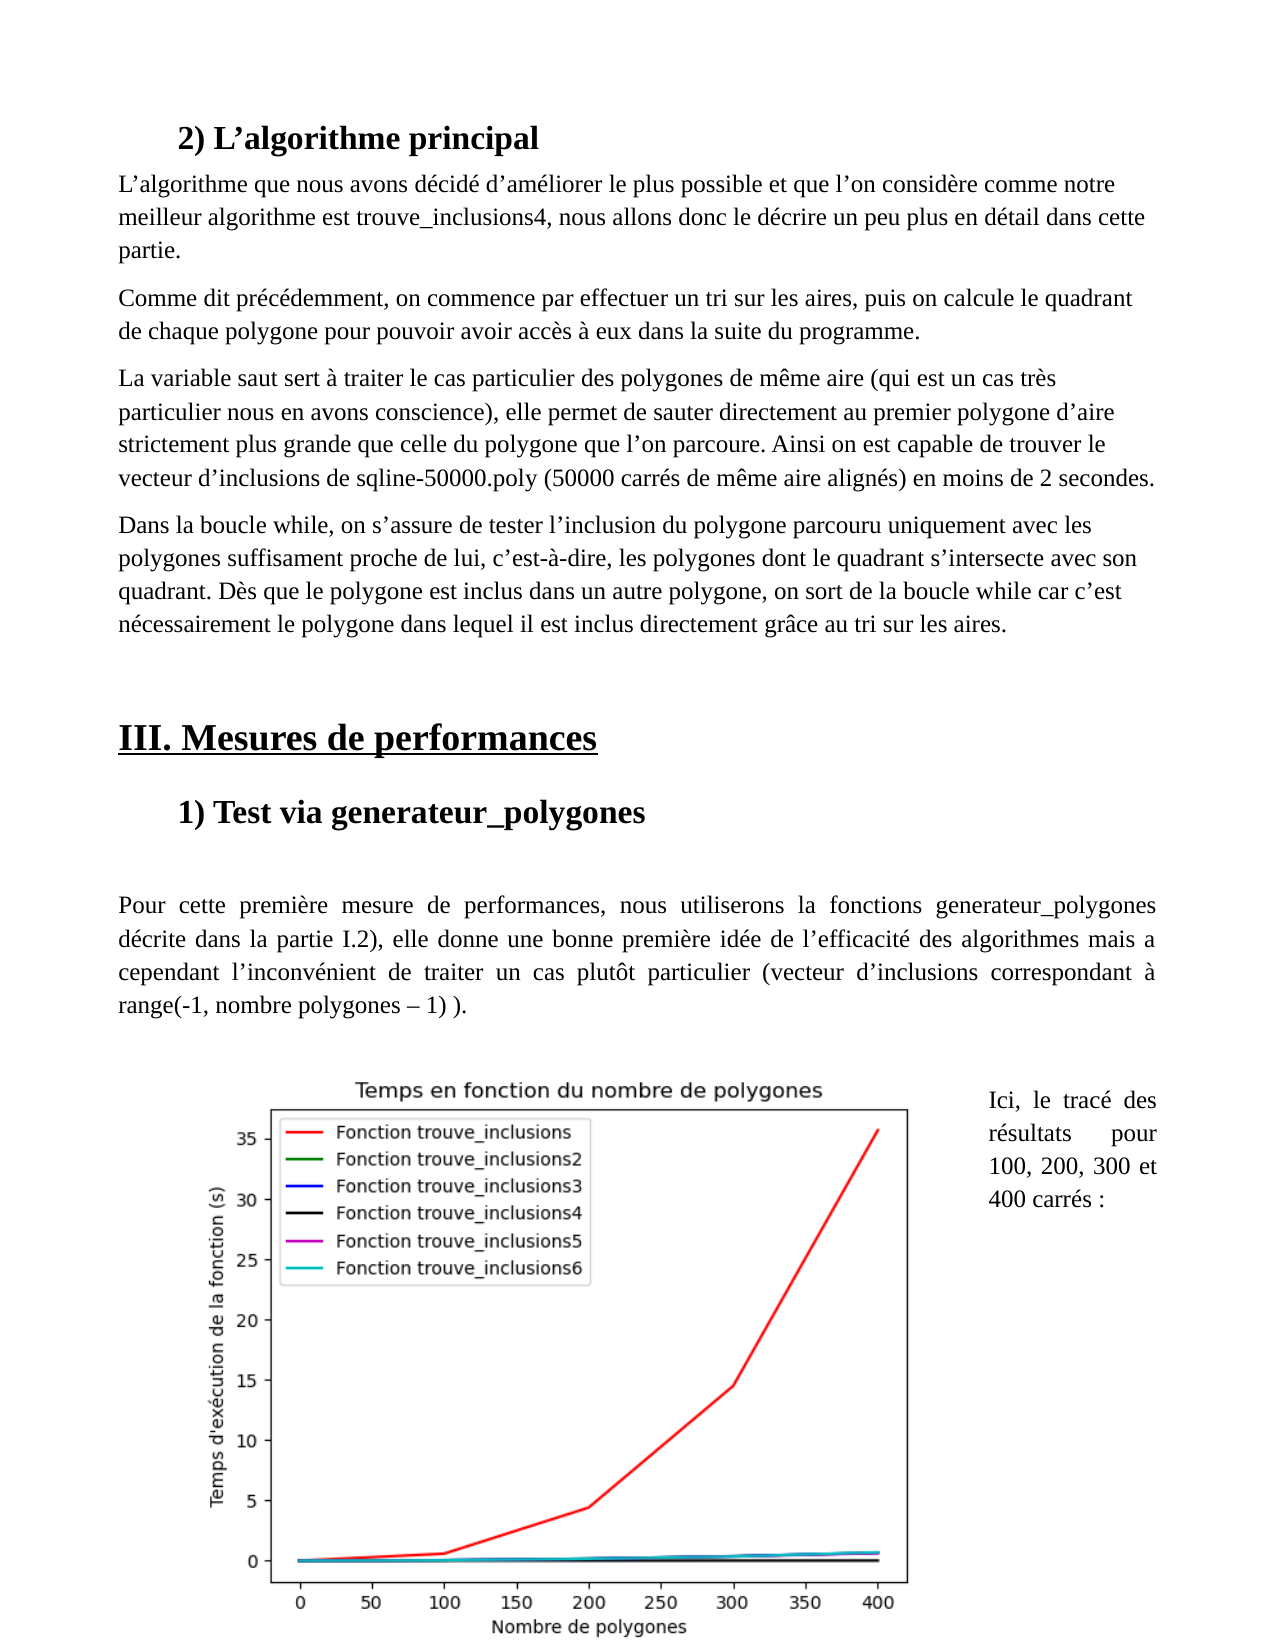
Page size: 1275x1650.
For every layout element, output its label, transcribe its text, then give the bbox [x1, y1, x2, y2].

text L’algorithme que nous avons décidé d’améliorer le plus possible et que l’on considère comme notre meilleur algorithme est trouve_inclusions4, nous allons donc le décrire un peu plus en détail dans cette partie. [118, 169, 1157, 264]
subtitle 1) Test via generateur_polygones [177, 792, 1157, 831]
text Ici, le tracé des résultats pour 100, 200, 300 et 400 carrés : [989, 1085, 1157, 1213]
subtitle 2) L’algorithme principal [177, 118, 1157, 157]
picture [168, 1035, 989, 1650]
text Dans la boucle while, on s’assure de tester l’inclusion du polygone parcouru uniquement avec les polygones suffisament proche de lui, c’est-à-dire, les polygones dont le quadrant s’intersecte avec son quadrant. Dès que le polygone est inclus dans un autre polygone, on sort de la boucle while car c’est nécessairement le polygone dans lequel il est inclus directement grâce au tri sur les aires. [118, 510, 1157, 671]
subtitle III. Mesures de performances [118, 715, 1157, 758]
text [118, 1085, 168, 1213]
text Pour cette première mesure de performances, nous utiliserons la fonctions generateur_polygones décrite dans la partie I.2), elle donne une bonne première idée de l’efficacité des algorithmes mais a cependant l’inconvénient de traiter un cas plutôt particulier (vecteur d’inclusions correspondant à range(-1, nombre polygones – 1) ). [118, 891, 1157, 1018]
text La variable saut sert à traiter le cas particulier des polygones de même aire (qui est un cas très particulier nous en avons conscience), elle permet de sauter directement au premier polygone d’aire strictement plus grande que celle du polygone que l’on parcoure. Ainsi on est capable de trouver le vecteur d’inclusions de sqline-50000.poly (50000 carrés de même aire alignés) en moins de 2 secondes. [118, 363, 1157, 491]
text Comme dit précédemment, on commence par effectuer un tri sur les aires, puis on calcule le quadrant de chaque polygone pour pouvoir avoir accès à eux dans la suite du programme. [118, 283, 1157, 345]
